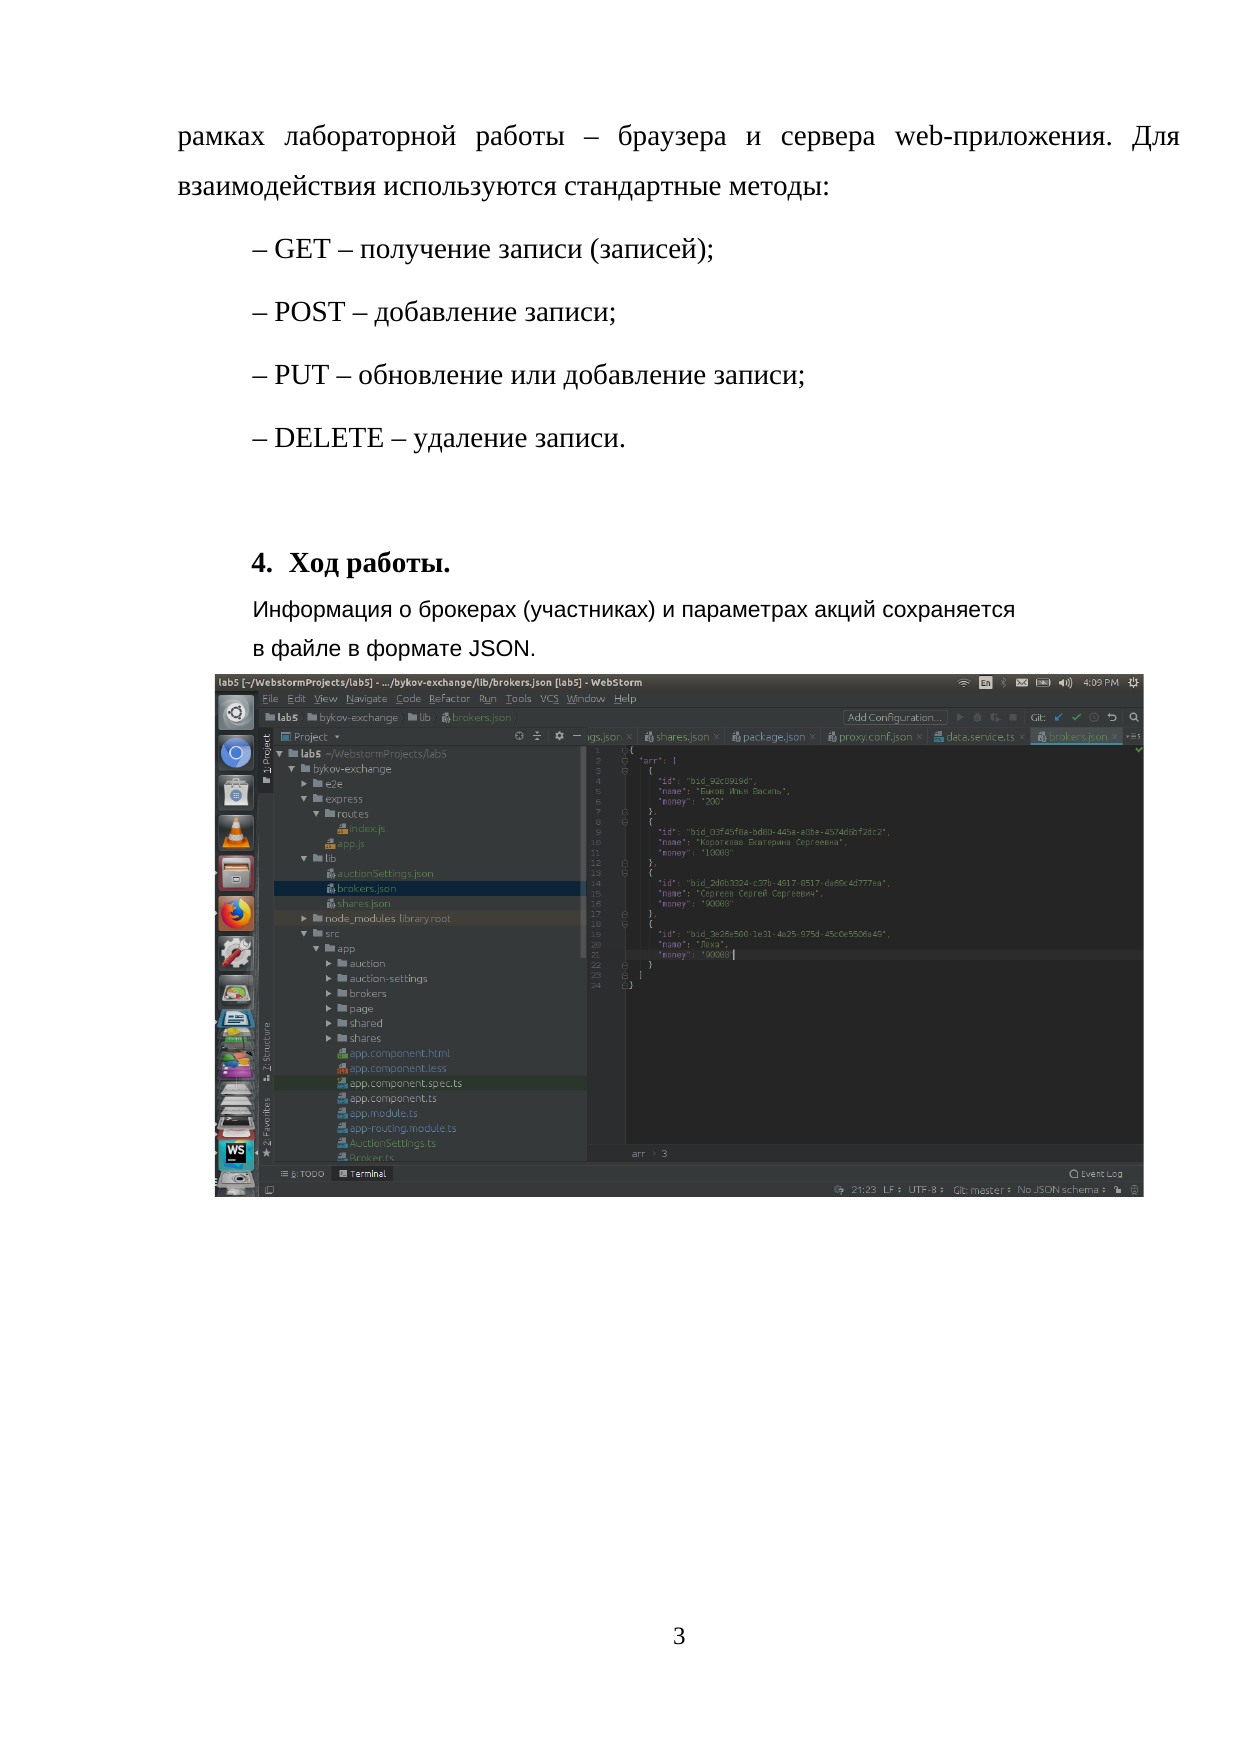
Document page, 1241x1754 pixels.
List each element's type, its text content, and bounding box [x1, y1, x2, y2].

picture [214, 674, 1144, 1197]
text – PUT – обновление или добавление записи; [177, 357, 1181, 390]
list Информация о брокерах (участниках) и параметрах акций сохраняется [252, 596, 1181, 622]
text – GET – получение записи (записей); [177, 231, 1181, 265]
text – DELETE – удаление записи. [177, 420, 1181, 453]
text рамках лабораторной работы – браузера и сервера web-приложения. Для взаимодействия используются стандартные методы: [177, 118, 1181, 202]
list Ход работы. [251, 545, 1181, 579]
list в файле в формате JSON. [252, 635, 1181, 661]
text – POST – добавление записи; [177, 294, 1181, 328]
